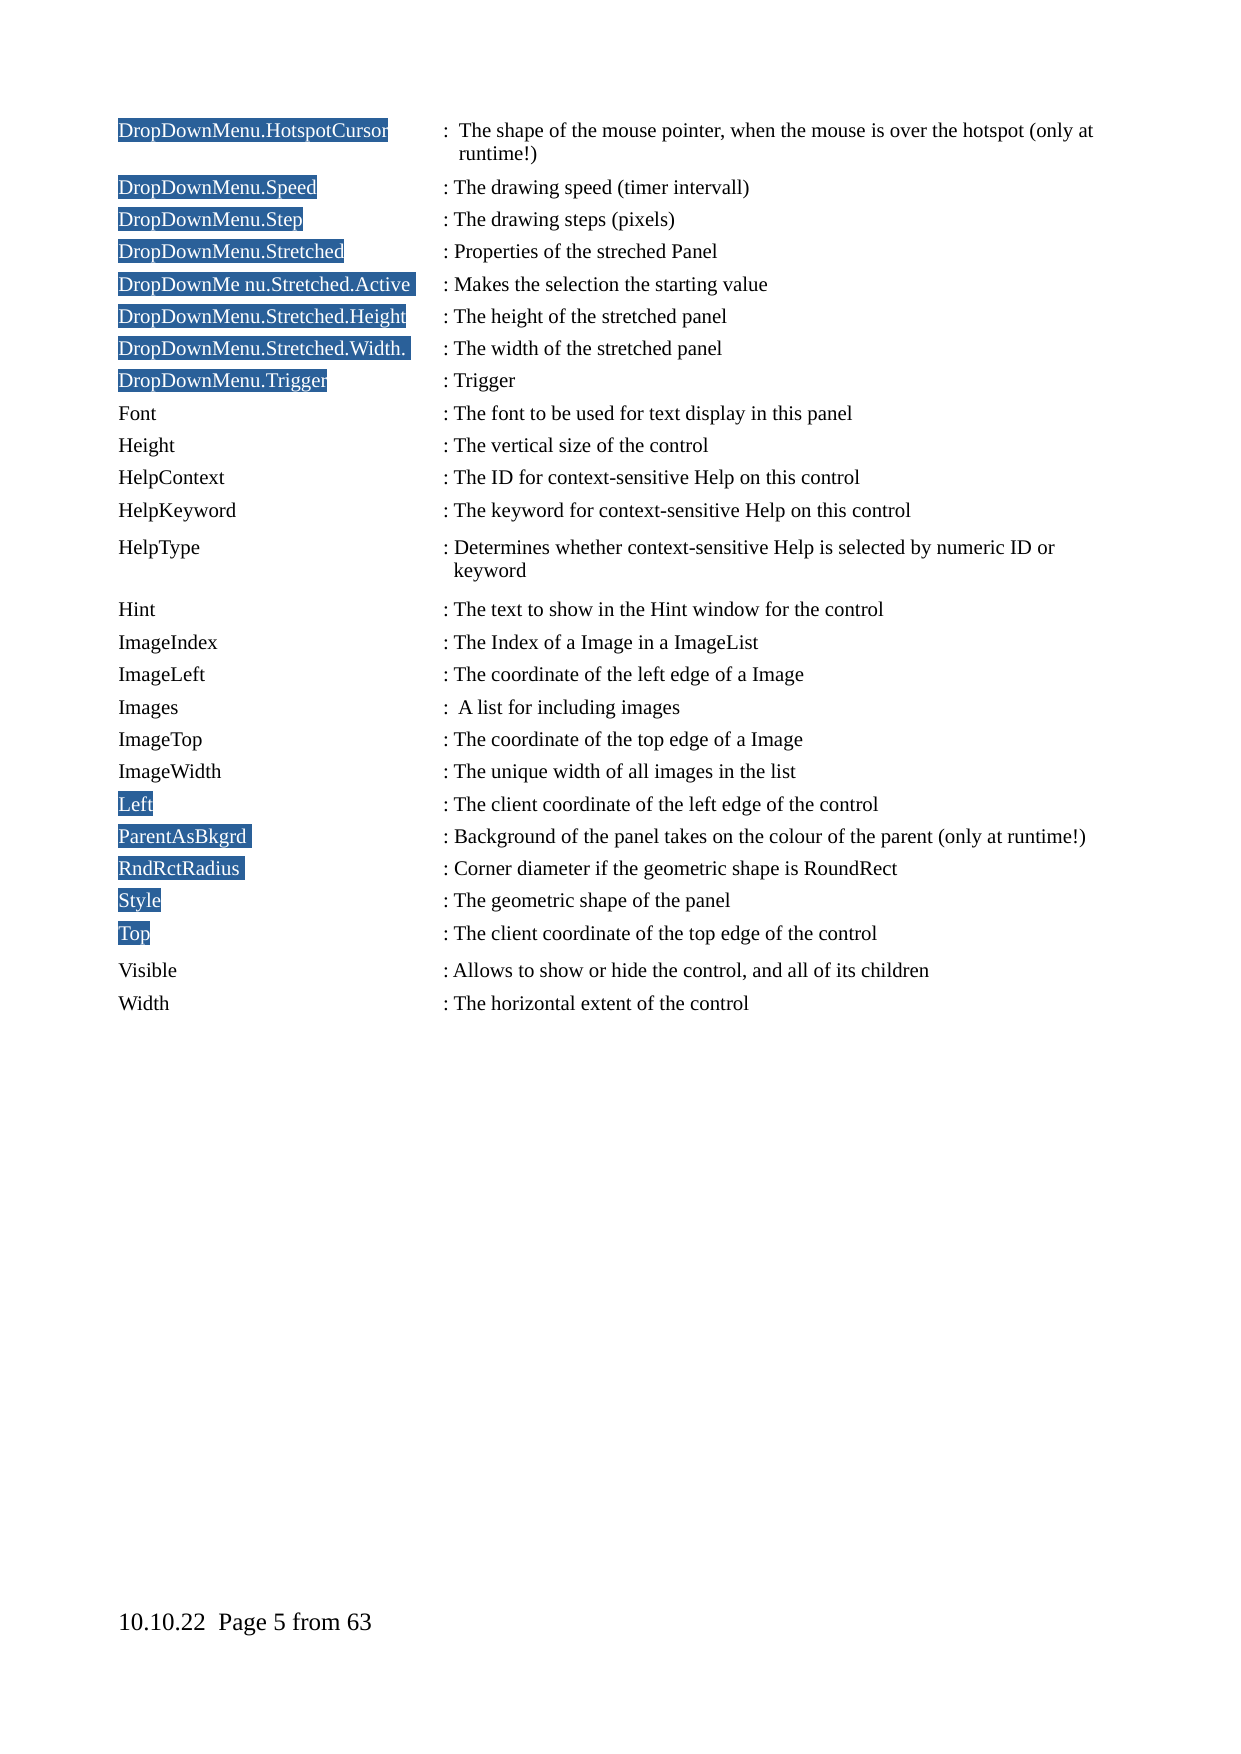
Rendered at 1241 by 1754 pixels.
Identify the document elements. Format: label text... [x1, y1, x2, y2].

text Font : The font to be used for text display in this panel [118, 406, 1122, 424]
text ParentAsBkgrd : Background of the panel takes on the colour of the parent (only at runtime!) [118, 829, 1122, 847]
text ImageTop : The coordinate of the top edge of a Image [118, 732, 1122, 750]
text ImageIndex : The Index of a Image in a ImageList [118, 635, 1122, 653]
text Left : The client coordinate of the left edge of the control [118, 797, 1122, 814]
text Hint : The text to show in the Hint window for the control [118, 597, 1122, 621]
text Width : The horizontal extent of the control [118, 996, 1122, 1014]
text Images : A list for including images [118, 700, 1122, 718]
text Top : The client coordinate of the top edge of the control [118, 926, 1122, 944]
text Style : The geometric shape of the panel [118, 894, 1122, 911]
text DropDownMenu.Stretched.Height : The height of the stretched panel [118, 309, 1122, 327]
text RndRctRadius : Corner diameter if the geometric shape is RoundRect [118, 861, 1122, 879]
text HelpContext : The ID for context-sensitive Help on this control [118, 471, 1122, 488]
text Visible : Allows to show or hide the control, and all of its children [118, 958, 1122, 982]
text Height : The vertical size of the control [118, 438, 1122, 456]
text HelpType : Determines whether context-sensitive Help is selected by numeric ID or keyword [118, 535, 1122, 582]
text HelpKeyword : The keyword for context-sensitive Help on this control [118, 503, 1122, 521]
text DropDownMenu.Stretched : Properties of the streched Panel [118, 244, 1122, 262]
text DropDownMenu.HotspotCursor : The shape of the mouse pointer, when the mouse is over the hotspot (only at runtime!) [118, 118, 1122, 165]
text ImageLeft : The coordinate of the left edge of a Image [118, 668, 1122, 685]
text DropDownMe nu.Stretched.Active : Makes the selection the starting value [118, 277, 1122, 294]
text DropDownMenu.Trigger : Trigger [118, 374, 1122, 391]
text DropDownMenu.Stretched.Width. : The width of the stretched panel [118, 341, 1122, 359]
text DropDownMenu.Step : The drawing steps (pixels) [118, 212, 1122, 230]
text ImageWidth : The unique width of all images in the list [118, 764, 1122, 782]
text DropDownMenu.Speed : The drawing speed (timer intervall) [118, 180, 1122, 198]
